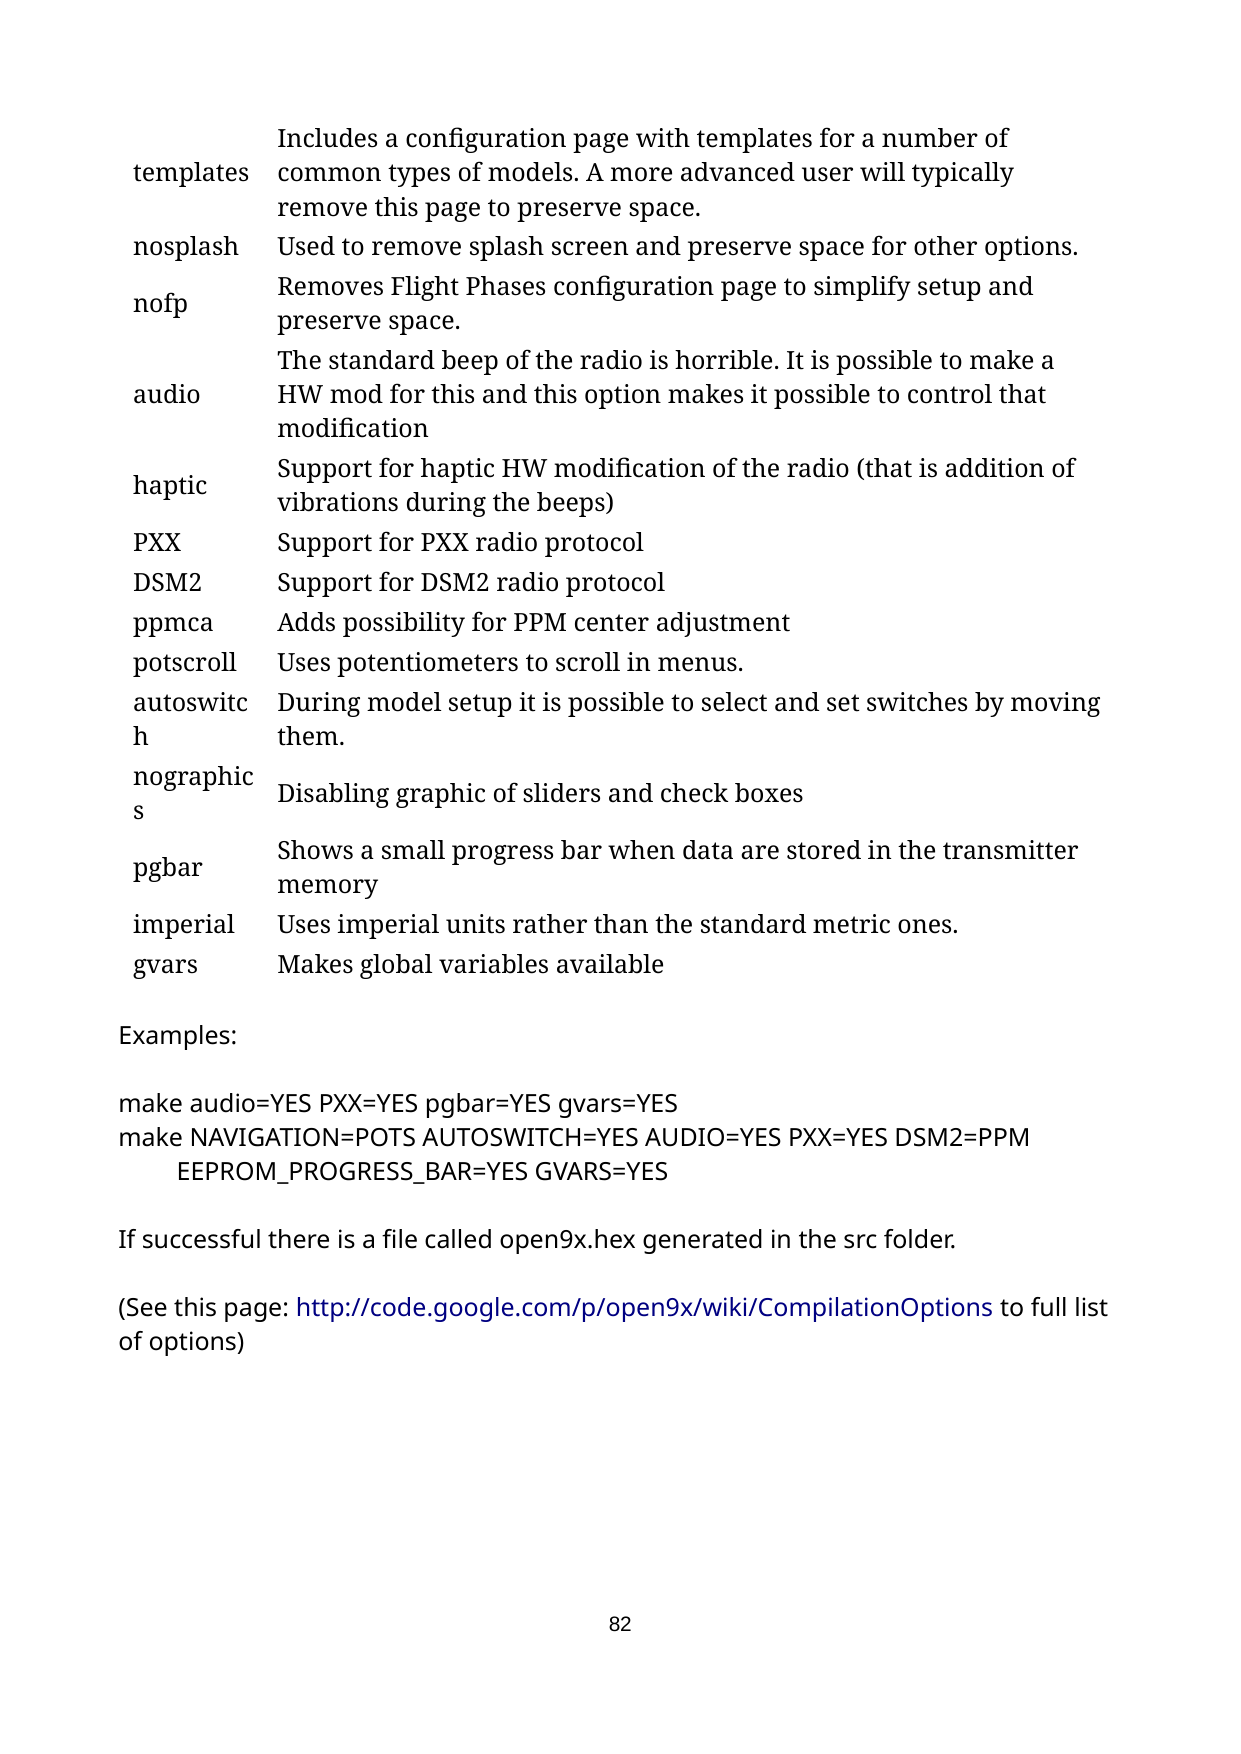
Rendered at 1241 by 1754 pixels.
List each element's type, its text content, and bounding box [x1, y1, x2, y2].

table_cell Includes a configuration page with templates for a number of common types of models. A more advanced user will typically remove this page to preserve space. [262, 118, 1106, 226]
table_cell [1106, 226, 1123, 266]
table_cell DSM2 [118, 562, 262, 602]
table_cell Used to remove splash screen and preserve space for other options. [262, 226, 1106, 266]
table_cell [1106, 904, 1123, 943]
text Examples: [118, 1017, 1122, 1051]
table_cell [1106, 118, 1123, 226]
table_header Makes global variables available [262, 943, 1106, 983]
table_cell The standard beep of the radio is horrible. It is possible to make a HW mod for this and this option makes it possible to control that modification [262, 340, 1106, 448]
table_cell Shows a small progress bar when data are stored in the transmitter memory [262, 830, 1106, 903]
table_cell Uses imperial units rather than the standard metric ones. [262, 904, 1106, 943]
table_cell [1106, 448, 1123, 522]
table_cell ppmca [118, 602, 262, 642]
table_cell [1106, 682, 1123, 756]
table_cell [1106, 642, 1123, 682]
table_header gvars [118, 943, 262, 983]
table_cell [1106, 830, 1123, 903]
text make NAVIGATION=POTS AUTOSWITCH=YES AUDIO=YES PXX=YES DSM2=PPM [118, 1119, 1122, 1153]
table_cell nofp [118, 266, 262, 340]
table_cell Support for PXX radio protocol [262, 522, 1106, 562]
table_cell Removes Flight Phases configuration page to simplify setup and preserve space. [262, 266, 1106, 340]
table_cell imperial [118, 904, 262, 943]
table_cell [1106, 266, 1123, 340]
text make audio=YES PXX=YES pgbar=YES gvars=YES [118, 1085, 1122, 1119]
table_cell autoswitch [118, 682, 262, 756]
text If successful there is a file called open9x.hex generated in the src folder. [118, 1222, 1122, 1256]
table_cell haptic [118, 448, 262, 522]
table_header [1106, 943, 1123, 983]
text EEPROM_PROGRESS_BAR=YES GVARS=YES [118, 1153, 1122, 1188]
table_cell Support for haptic HW modification of the radio (that is addition of vibrations during the beeps) [262, 448, 1106, 522]
table_cell audio [118, 340, 262, 448]
table_cell potscroll [118, 642, 262, 682]
table_cell nosplash [118, 226, 262, 266]
table_cell During model setup it is possible to select and set switches by moving them. [262, 682, 1106, 756]
text (See this page: http://code.google.com/p/open9x/wiki/CompilationOptions to full list of options) [118, 1290, 1122, 1358]
table_cell [1106, 522, 1123, 562]
table_cell pgbar [118, 830, 262, 903]
table_cell PXX [118, 522, 262, 562]
table_cell [1106, 340, 1123, 448]
table_cell Support for DSM2 radio protocol [262, 562, 1106, 602]
table_cell Disabling graphic of sliders and check boxes [262, 756, 1106, 829]
table_cell templates [118, 118, 262, 226]
table_cell [1106, 602, 1123, 642]
table_cell Adds possibility for PPM center adjustment [262, 602, 1106, 642]
table_cell [1106, 562, 1123, 602]
table_cell Uses potentiometers to scroll in menus. [262, 642, 1106, 682]
table_cell [1106, 756, 1123, 829]
table_cell nographics [118, 756, 262, 829]
